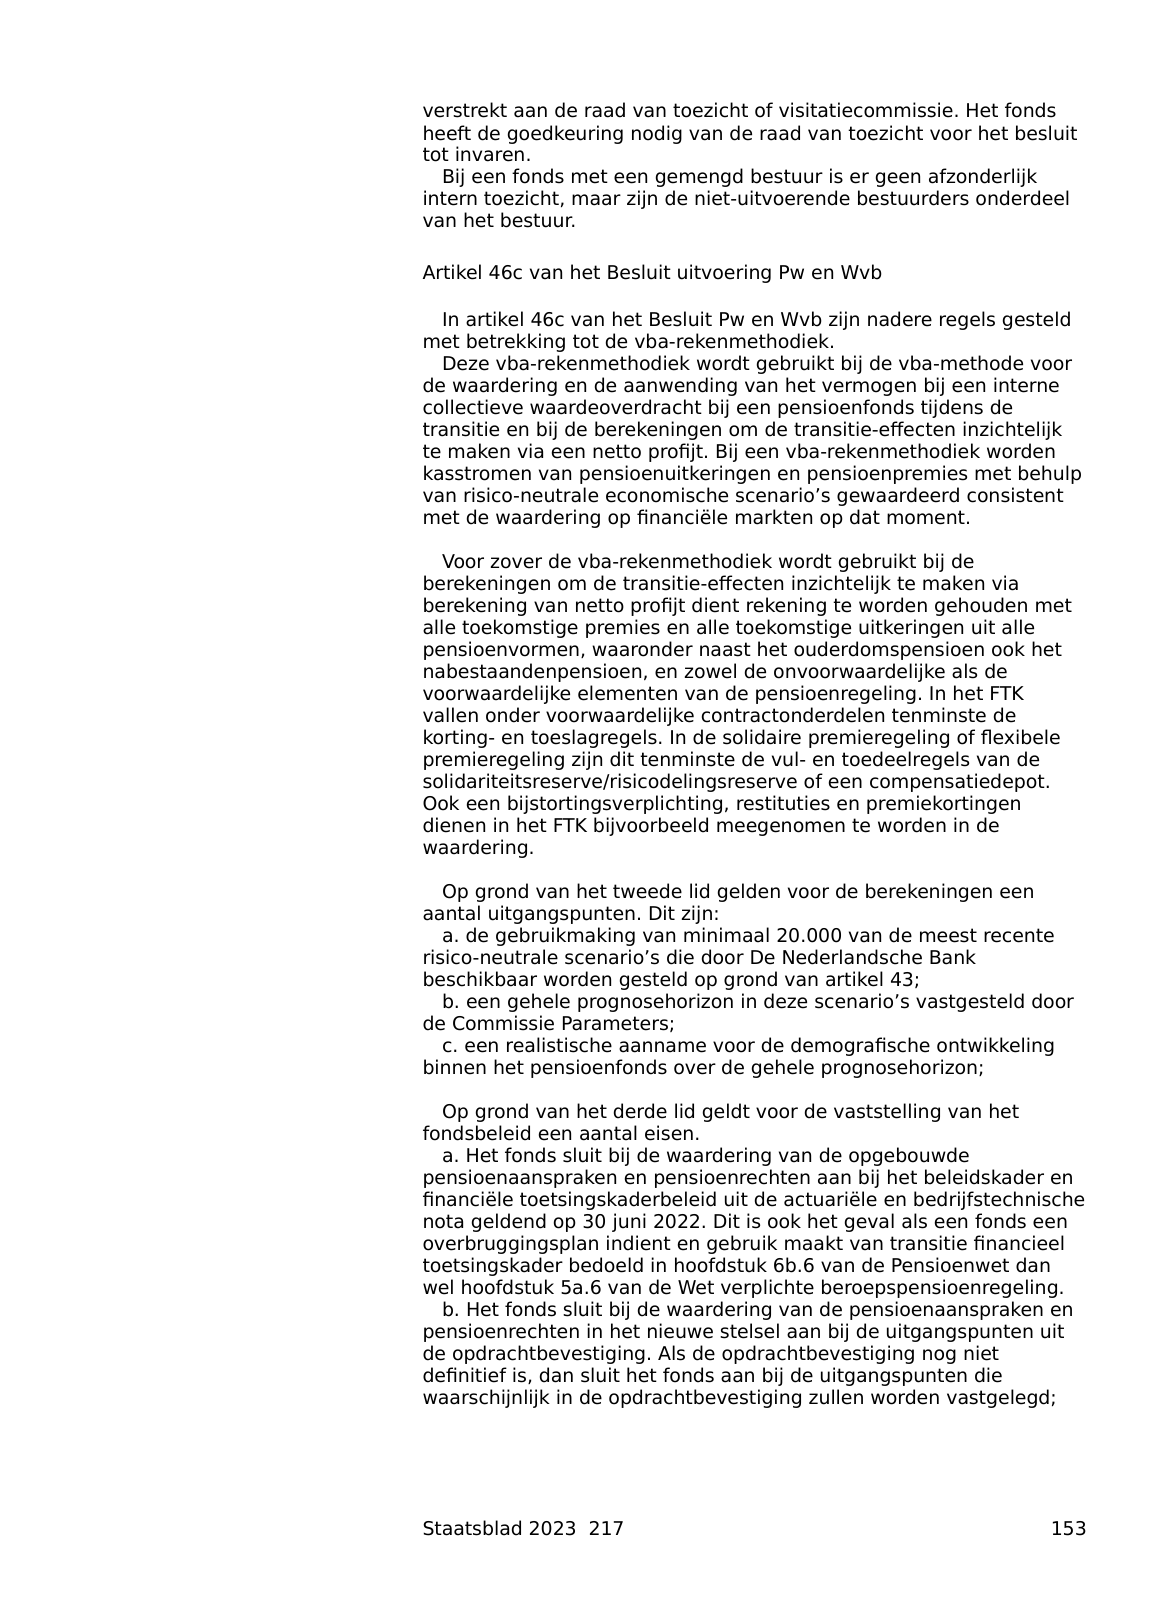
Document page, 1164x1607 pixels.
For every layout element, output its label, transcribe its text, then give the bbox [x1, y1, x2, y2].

text Op grond van het derde lid geldt voor de vaststelling van het fondsbeleid een aantal eisen. [422, 1101, 1087, 1145]
text Op grond van het tweede lid gelden voor de berekeningen een aantal uitgangspunten. Dit zijn: [422, 881, 1087, 925]
text In artikel 46c van het Besluit Pw en Wvb zijn nadere regels gesteld met betrekking tot de vba-rekenmethodiek. [422, 309, 1087, 353]
text Deze vba-rekenmethodiek wordt gebruikt bij de vba-methode voor de waardering en de aanwending van het vermogen bij een interne collectieve waardeoverdracht bij een pensioenfonds tijdens de transitie en bij de berekeningen om de transitie-effecten inzichtelijk te maken via een netto profijt. Bij een vba-rekenmethodiek worden kasstromen van pensioenuitkeringen en pensioenpremies met behulp van risico-neutrale economische scenario’s gewaardeerd consistent met de waardering op financiële markten op dat moment. [422, 353, 1087, 529]
text c. een realistische aanname voor de demografische ontwikkeling binnen het pensioenfonds over de gehele prognosehorizon; [422, 1035, 1087, 1079]
text a. de gebruikmaking van minimaal 20.000 van de meest recente risico-neutrale scenario’s die door De Nederlandsche Bank beschikbaar worden gesteld op grond van artikel 43; [422, 925, 1087, 991]
subtitle Artikel 46c van het Besluit uitvoering Pw en Wvb [422, 262, 1087, 284]
text Voor zover de vba-rekenmethodiek wordt gebruikt bij de berekeningen om de transitie-effecten inzichtelijk te maken via berekening van netto profijt dient rekening te worden gehouden met alle toekomstige premies en alle toekomstige uitkeringen uit alle pensioenvormen, waaronder naast het ouderdomspensioen ook het nabestaandenpensioen, en zowel de onvoorwaardelijke als de voorwaardelijke elementen van de pensioenregeling. In het FTK vallen onder voorwaardelijke contractonderdelen tenminste de korting- en toeslagregels. In de solidaire premieregeling of flexibele premieregeling zijn dit tenminste de vul- en toedeelregels van de solidariteitsreserve/risicodelingsreserve of een compensatiedepot. Ook een bijstortingsverplichting, restituties en premiekortingen dienen in het FTK bijvoorbeeld meegenomen te worden in de waardering. [422, 551, 1087, 859]
text b. Het fonds sluit bij de waardering van de pensioenaanspraken en pensioenrechten in het nieuwe stelsel aan bij de uitgangspunten uit de opdrachtbevestiging. Als de opdrachtbevestiging nog niet definitief is, dan sluit het fonds aan bij de uitgangspunten die waarschijnlijk in de opdrachtbevestiging zullen worden vastgelegd; [422, 1299, 1087, 1409]
text a. Het fonds sluit bij de waardering van de opgebouwde pensioenaanspraken en pensioenrechten aan bij het beleidskader en financiële toetsingskaderbeleid uit de actuariële en bedrijfstechnische nota geldend op 30 juni 2022. Dit is ook het geval als een fonds een overbruggingsplan indient en gebruik maakt van transitie financieel toetsingskader bedoeld in hoofdstuk 6b.6 van de Pensioenwet dan wel hoofdstuk 5a.6 van de Wet verplichte beroepspensioenregeling. [422, 1145, 1087, 1299]
text Bij een fonds met een gemengd bestuur is er geen afzonderlijk intern toezicht, maar zijn de niet-uitvoerende bestuurders onderdeel van het bestuur. [422, 166, 1087, 232]
text b. een gehele prognosehorizon in deze scenario’s vastgesteld door de Commissie Parameters; [422, 991, 1087, 1035]
text verstrekt aan de raad van toezicht of visitatiecommissie. Het fonds heeft de goedkeuring nodig van de raad van toezicht voor het besluit tot invaren. [422, 100, 1087, 166]
